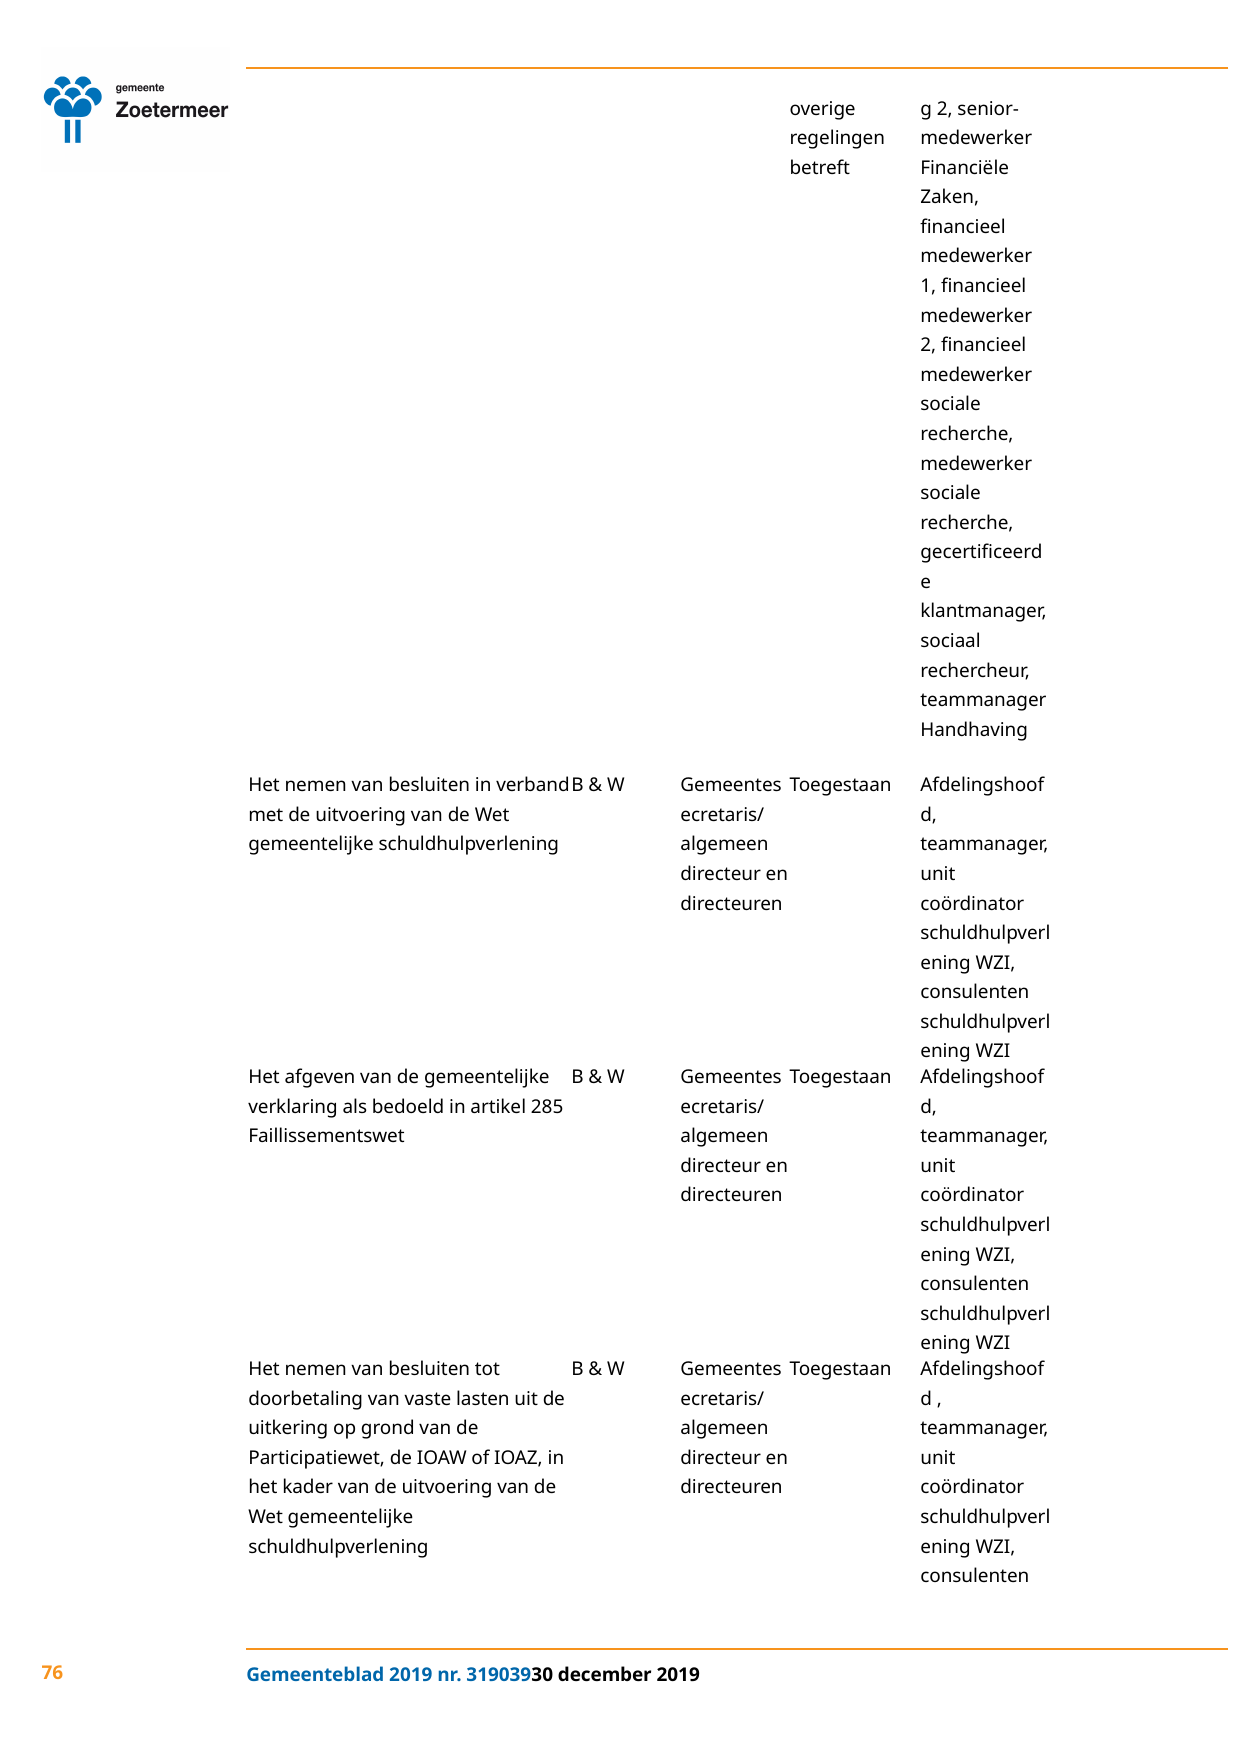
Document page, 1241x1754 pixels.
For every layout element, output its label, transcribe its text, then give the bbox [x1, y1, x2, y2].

table_cell Toegestaan [789, 771, 920, 1063]
table_cell Afdelingshoofd , teammanager, unit coördinator schuldhulpverlening WZI, consulenten [920, 1355, 1051, 1588]
picture [41, 47, 231, 172]
table_cell B & W [571, 1063, 680, 1355]
table_cell overige regelingen betreft [789, 95, 920, 771]
table_cell B & W [571, 771, 680, 1063]
table_cell Gemeentesecretaris/ algemeen directeur en directeuren [680, 1063, 789, 1355]
table_cell Afdelingshoofd, teammanager, unit coördinator schuldhulpverlening WZI, consulenten schuldhulpverlening WZI [920, 771, 1051, 1063]
table_cell Toegestaan [789, 1063, 920, 1355]
table_cell Afdelingshoofd, teammanager, unit coördinator schuldhulpverlening WZI, consulenten schuldhulpverlening WZI [920, 1063, 1051, 1355]
table_cell B & W [571, 1355, 680, 1588]
table_cell Gemeentesecretaris/ algemeen directeur en directeuren [680, 771, 789, 1063]
table_cell Het nemen van besluiten tot doorbetaling van vaste lasten uit de uitkering op grond van de Participatiewet, de IOAW of IOAZ, in het kader van de uitvoering van de Wet gemeentelijke schuldhulpverlening [248, 1355, 571, 1588]
table_cell [571, 95, 680, 771]
table_cell Het nemen van besluiten in verband met de uitvoering van de Wet gemeentelijke schuldhulpverlening [248, 771, 571, 1063]
table_cell [680, 95, 789, 771]
table_cell Gemeentesecretaris/ algemeen directeur en directeuren [680, 1355, 789, 1588]
table_cell [248, 95, 571, 771]
table_cell Toegestaan [789, 1355, 920, 1588]
table_cell g 2, senior-medewerker Financiële Zaken, financieel medewerker 1, financieel medewerker 2, financieel medewerker sociale recherche, medewerker sociale recherche, gecertificeerde klantmanager, sociaal rechercheur, teammanager Handhaving [920, 95, 1051, 771]
table_cell Het afgeven van de gemeentelijke verklaring als bedoeld in artikel 285 Faillissementswet [248, 1063, 571, 1355]
